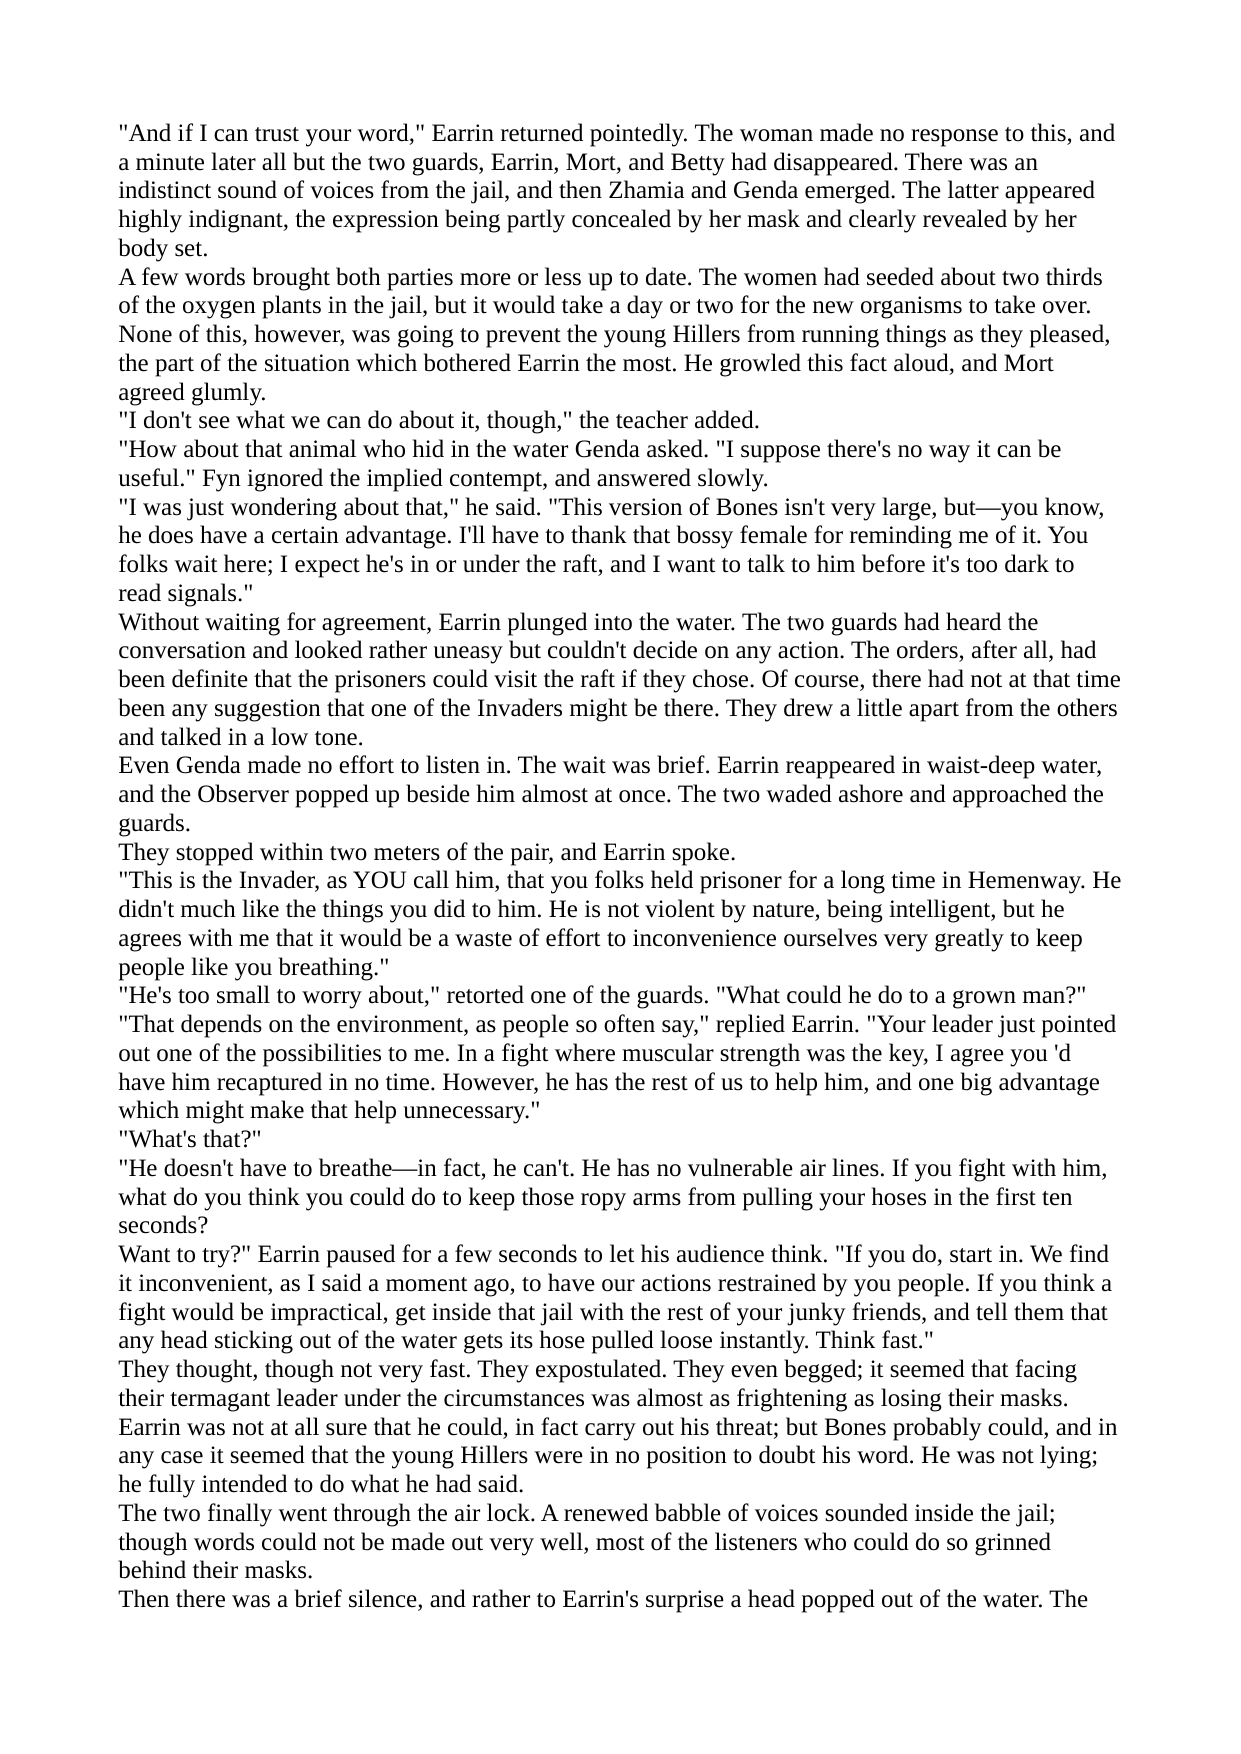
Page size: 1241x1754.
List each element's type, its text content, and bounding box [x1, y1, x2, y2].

text Then there was a brief silence, and rather to Earrin's surprise a head popped out of the water. The [118, 1584, 1122, 1613]
text "And if I can trust your word," Earrin returned pointedly. The woman made no response to this, and a minute later all but the two guards, Earrin, Mort, and Betty had disappeared. There was an indistinct sound of voices from the jail, and then Zhamia and Genda emerged. The latter appeared highly indignant, the expression being partly concealed by her mask and clearly revealed by her body set. [118, 118, 1122, 262]
text "I don't see what we can do about it, though," the teacher added. [118, 406, 1122, 434]
text Earrin was not at all sure that he could, in fact carry out his threat; but Bones probably could, and in any case it seemed that the young Hillers were in no position to doubt his word. He was not lying; he fully intended to do what he had said. [118, 1412, 1122, 1498]
text Even Genda made no effort to listen in. The wait was brief. Earrin reappeared in waist-deep water, and the Observer popped up beside him almost at once. The two waded ashore and approached the guards. [118, 751, 1122, 837]
text "How about that animal who hid in the water Genda asked. "I suppose there's no way it can be useful." Fyn ignored the implied contempt, and answered slowly. [118, 434, 1122, 492]
text "He doesn't have to breathe—in fact, he can't. He has no vulnerable air lines. If you fight with him, what do you think you could do to keep those ropy arms from pulling your hoses in the first ten seconds? [118, 1153, 1122, 1239]
text "I was just wondering about that," he said. "This version of Bones isn't very large, but—you know, he does have a certain advantage. I'll have to thank that bossy female for reminding me of it. You folks wait here; I expect he's in or under the raft, and I want to talk to him before it's too dark to read signals." [118, 492, 1122, 607]
text "He's too small to worry about," retorted one of the guards. "What could he do to a grown man?" [118, 981, 1122, 1009]
text "That depends on the environment, as people so often say," replied Earrin. "Your leader just pointed out one of the possibilities to me. In a fight where muscular strength was the key, I agree you 'd have him recaptured in no time. However, he has the rest of us to help him, and one big advantage which might make that help unnecessary." [118, 1009, 1122, 1124]
text They stopped within two meters of the pair, and Earrin spoke. [118, 837, 1122, 866]
text "This is the Invader, as YOU call him, that you folks held prisoner for a long time in Hemenway. He didn't much like the things you did to him. He is not violent by nature, being intelligent, but he agrees with me that it would be a waste of effort to inconvenience ourselves very greatly to keep people like you breathing." [118, 866, 1122, 981]
text Without waiting for agreement, Earrin plunged into the water. The two guards had heard the conversation and looked rather uneasy but couldn't decide on any action. The orders, after all, had been definite that the prisoners could visit the raft if they chose. Of course, there had not at that time been any suggestion that one of the Invaders might be there. They drew a little apart from the others and talked in a low tone. [118, 607, 1122, 751]
text They thought, though not very fast. They expostulated. They even begged; it seemed that facing their termagant leader under the circumstances was almost as frightening as losing their masks. [118, 1354, 1122, 1412]
text A few words brought both parties more or less up to date. The women had seeded about two thirds of the oxygen plants in the jail, but it would take a day or two for the new organisms to take over. None of this, however, was going to prevent the young Hillers from running things as they pleased, the part of the situation which bothered Earrin the most. He growled this fact aloud, and Mort agreed glumly. [118, 262, 1122, 406]
text "What's that?" [118, 1124, 1122, 1153]
text The two finally went through the air lock. A renewed babble of voices sounded inside the jail; though words could not be made out very well, most of the listeners who could do so grinned behind their masks. [118, 1498, 1122, 1584]
text Want to try?" Earrin paused for a few seconds to let his audience think. "If you do, start in. We find it inconvenient, as I said a moment ago, to have our actions restrained by you people. If you think a fight would be impractical, get inside that jail with the rest of your junky friends, and tell them that any head sticking out of the water gets its hose pulled loose instantly. Think fast." [118, 1239, 1122, 1354]
